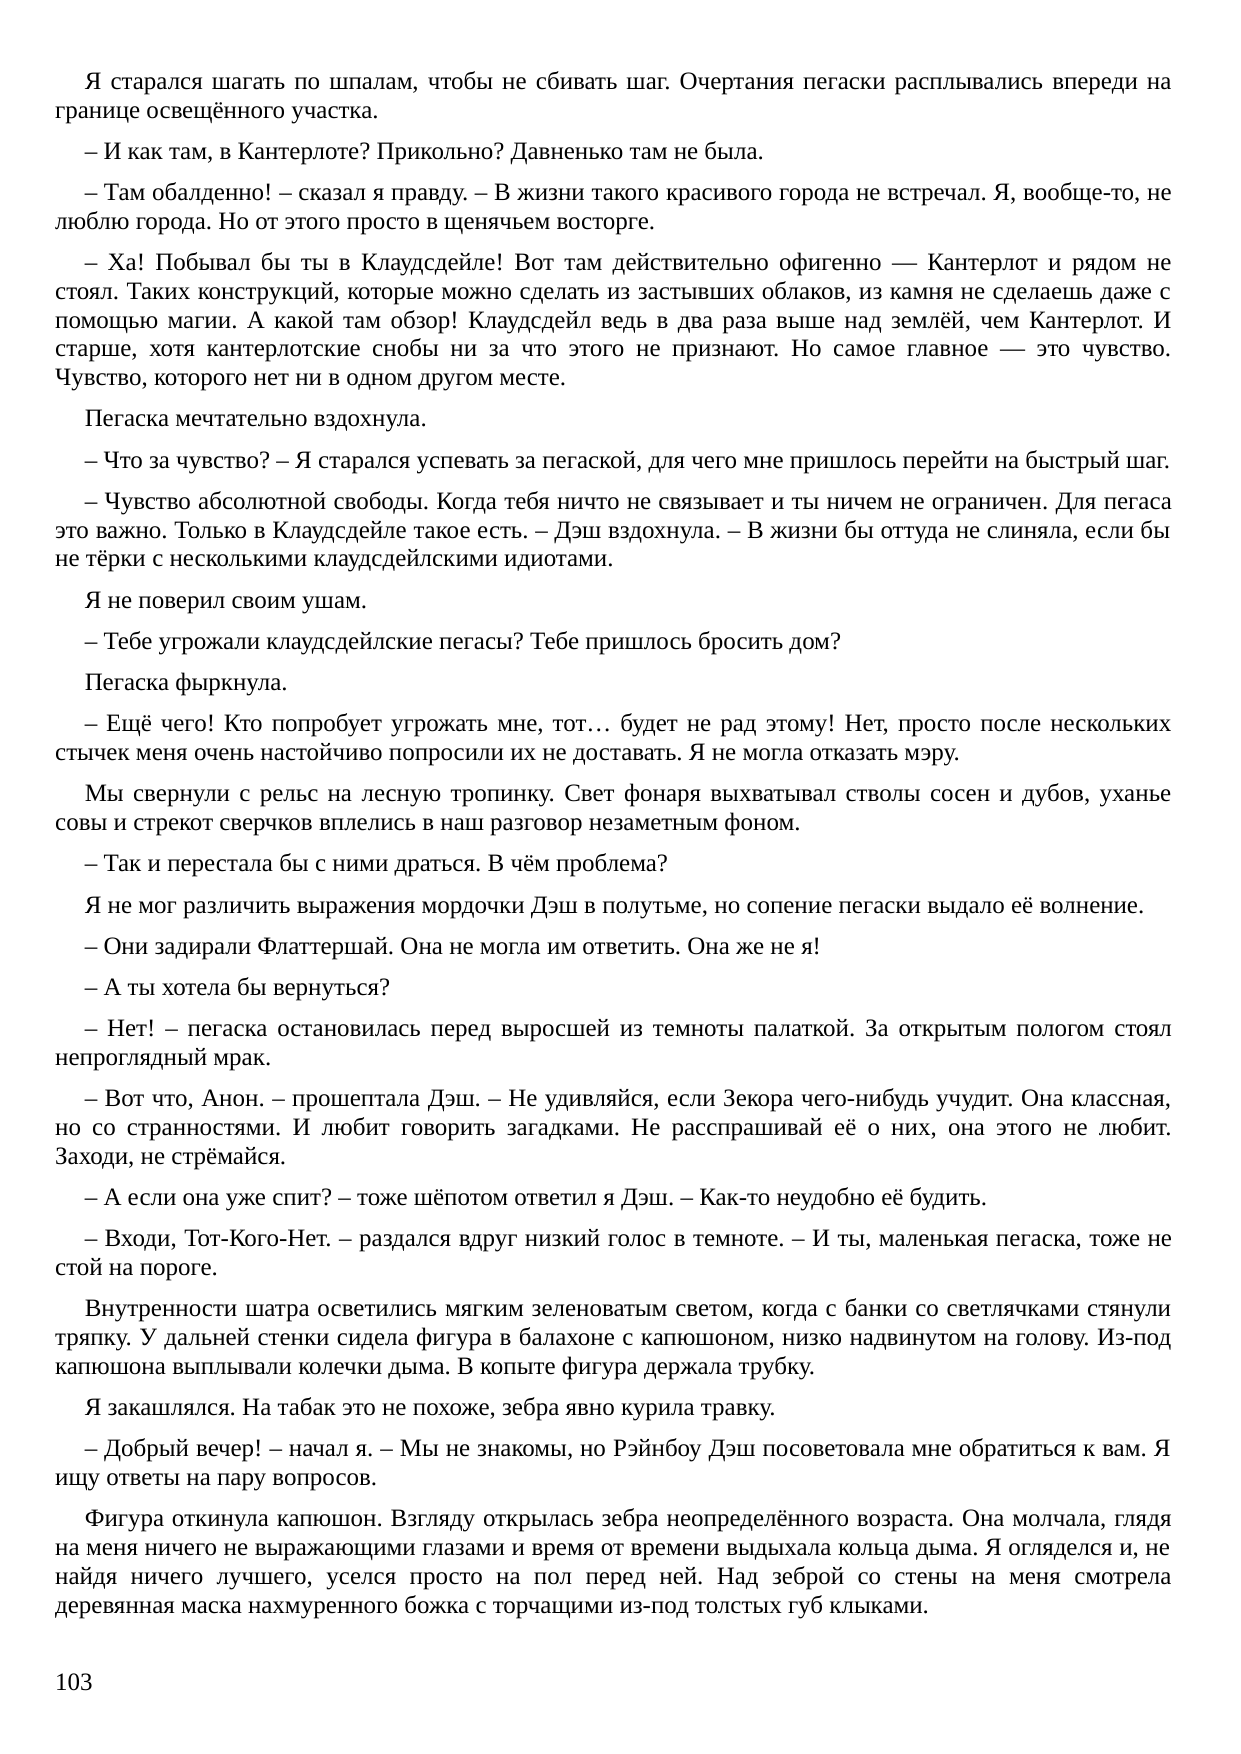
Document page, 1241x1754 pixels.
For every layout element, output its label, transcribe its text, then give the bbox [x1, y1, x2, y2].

text – Что за чувство? – Я старался успевать за пегаской, для чего мне пришлось перейти на быстрый шаг. [55, 445, 1173, 473]
text – А если она уже спит? – тоже шёпотом ответил я Дэш. – Как-то неудобно её будить. [55, 1182, 1173, 1211]
text Мы свернули с рельс на лесную тропинку. Свет фонаря выхватывал стволы сосен и дубов, уханье совы и стрекот сверчков вплелись в наш разговор незаметным фоном. [55, 778, 1173, 836]
text Я старался шагать по шпалам, чтобы не сбивать шаг. Очертания пегаски расплывались впереди на границе освещённого участка. [55, 66, 1173, 123]
text Я не поверил своим ушам. [55, 585, 1173, 613]
text – Добрый вечер! – начал я. – Мы не знакомы, но Рэйнбоу Дэш посоветовала мне обратиться к вам. Я ищу ответы на пару вопросов. [55, 1433, 1173, 1491]
text – Ещё чего! Кто попробует угрожать мне, тот… будет не рад этому! Нет, просто после нескольких стычек меня очень настойчиво попросили их не доставать. Я не могла отказать мэру. [55, 708, 1173, 766]
text Я закашлялся. На табак это не похоже, зебра явно курила травку. [55, 1392, 1173, 1421]
text – Так и перестала бы с ними драться. В чём проблема? [55, 848, 1173, 877]
text – Входи, Тот-Кого-Нет. – раздался вдруг низкий голос в темноте. – И ты, маленькая пегаска, тоже не стой на пороге. [55, 1223, 1173, 1281]
text Я не мог различить выражения мордочки Дэш в полутьме, но сопение пегаски выдало её волнение. [55, 890, 1173, 918]
text – И как там, в Кантерлоте? Прикольно? Давненько там не была. [55, 136, 1173, 165]
text – Нет! – пегаска остановилась перед выросшей из темноты палаткой. За открытым пологом стоял непроглядный мрак. [55, 1013, 1173, 1071]
text – Чувство абсолютной свободы. Когда тебя ничто не связывает и ты ничем не ограничен. Для пегаса это важно. Только в Клаудсдейле такое есть. – Дэш вздохнула. – В жизни бы оттуда не слиняла, если бы не тёрки с несколькими клаудсдейлскими идиотами. [55, 486, 1173, 572]
text Пегаска мечтательно вздохнула. [55, 403, 1173, 432]
text – Вот что, Анон. – прошептала Дэш. – Не удивляйся, если Зекора чего-нибудь учудит. Она классная, но со странностями. И любит говорить загадками. Не расспрашивай её о них, она этого не любит. Заходи, не стрёмайся. [55, 1083, 1173, 1170]
text – Там обалденно! – сказал я правду. – В жизни такого красивого города не встречал. Я, вообще-то, не люблю города. Но от этого просто в щенячьем восторге. [55, 177, 1173, 235]
text – Тебе угрожали клаудсдейлские пегасы? Тебе пришлось бросить дом? [55, 626, 1173, 655]
text – А ты хотела бы вернуться? [55, 972, 1173, 1001]
text Внутренности шатра осветились мягким зеленоватым светом, когда с банки со светлячками стянули тряпку. У дальней стенки сидела фигура в балахоне с капюшоном, низко надвинутом на голову. Из-под капюшона выплывали колечки дыма. В копыте фигура держала трубку. [55, 1293, 1173, 1380]
text – Ха! Побывал бы ты в Клаудсдейле! Вот там действительно офигенно — Кантерлот и рядом не стоял. Таких конструкций, которые можно сделать из застывших облаков, из камня не сделаешь даже с помощью магии. А какой там обзор! Клаудсдейл ведь в два раза выше над землёй, чем Кантерлот. И старше, хотя кантерлотские снобы ни за что этого не признают. Но самое главное — это чувство. Чувство, которого нет ни в одном другом месте. [55, 247, 1173, 391]
text Фигура откинула капюшон. Взгляду открылась зебра неопределённого возраста. Она молчала, глядя на меня ничего не выражающими глазами и время от времени выдыхала кольца дыма. Я огляделся и, не найдя ничего лучшего, уселся просто на пол перед ней. Над зеброй со стены на меня смотрела деревянная маска нахмуренного божка с торчащими из-под толстых губ клыками. [55, 1503, 1173, 1618]
text Пегаска фыркнула. [55, 667, 1173, 696]
text – Они задирали Флаттершай. Она не могла им ответить. Она же не я! [55, 931, 1173, 960]
